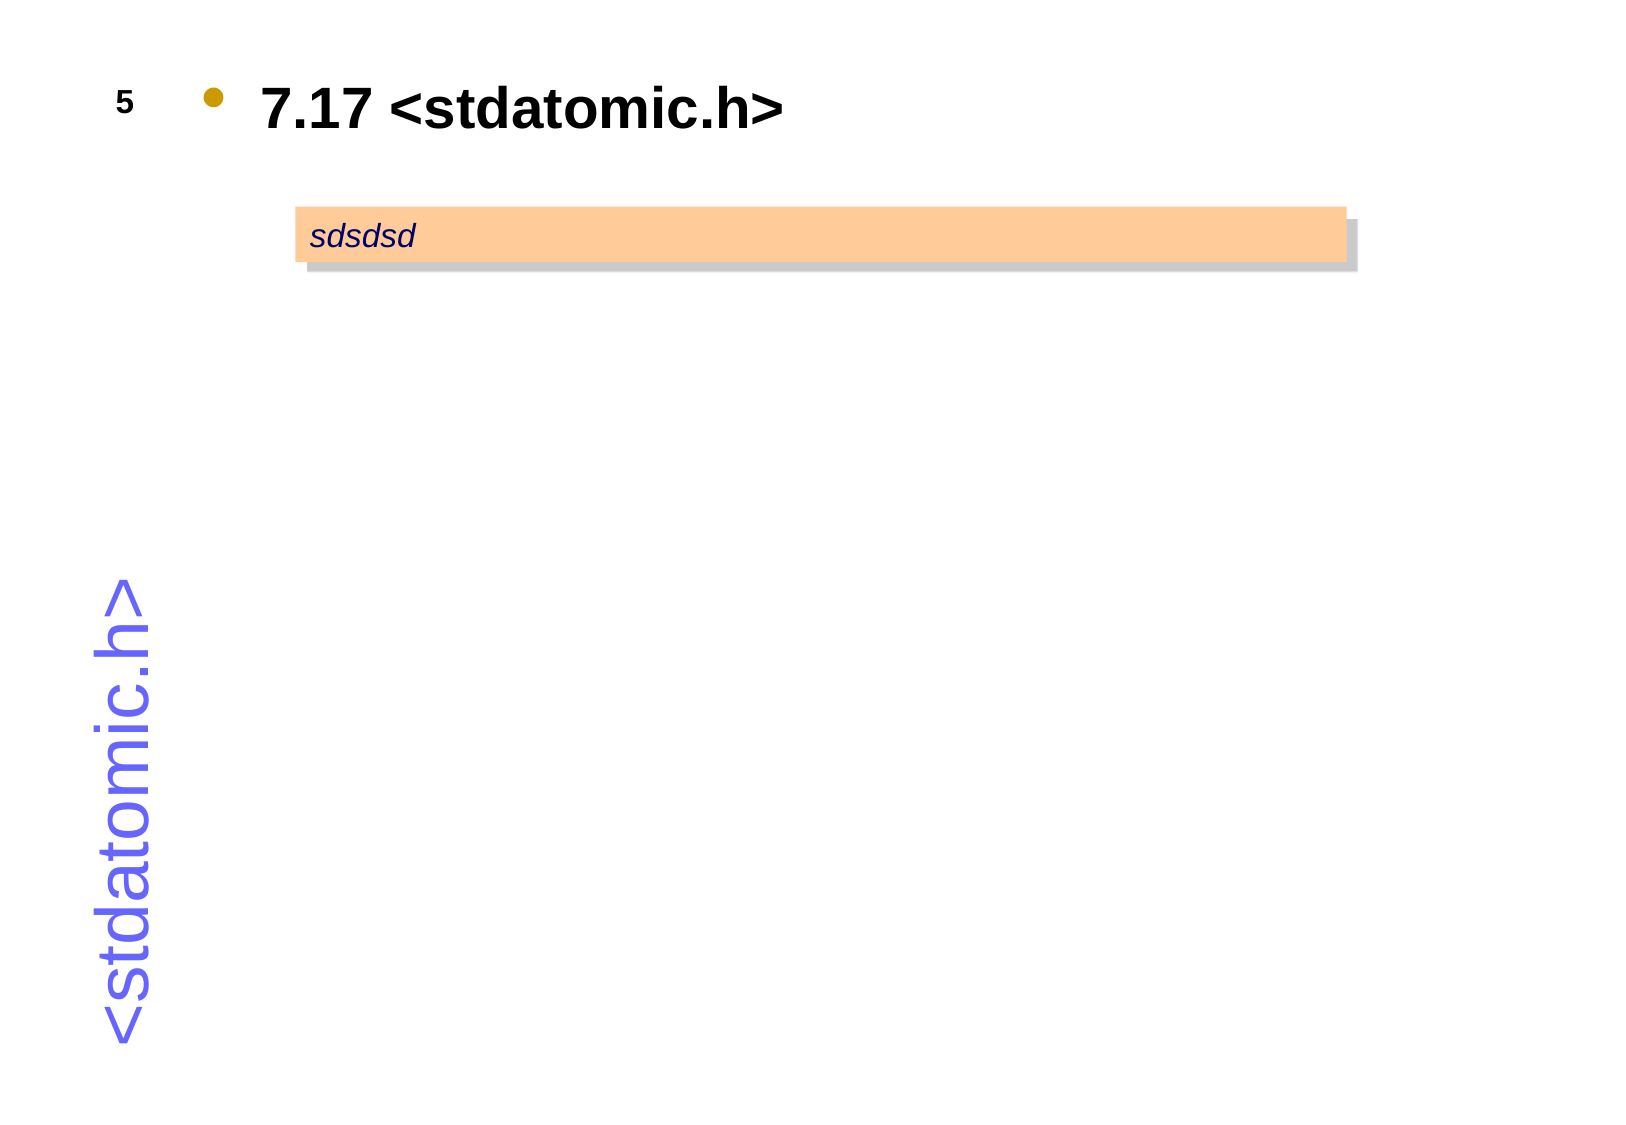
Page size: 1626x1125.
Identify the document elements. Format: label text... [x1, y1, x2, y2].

list 7.17 <stdatomic.h> [188, 62, 1477, 1063]
text_box sdsdsd [295, 206, 1347, 263]
title [21, 29, 217, 1063]
